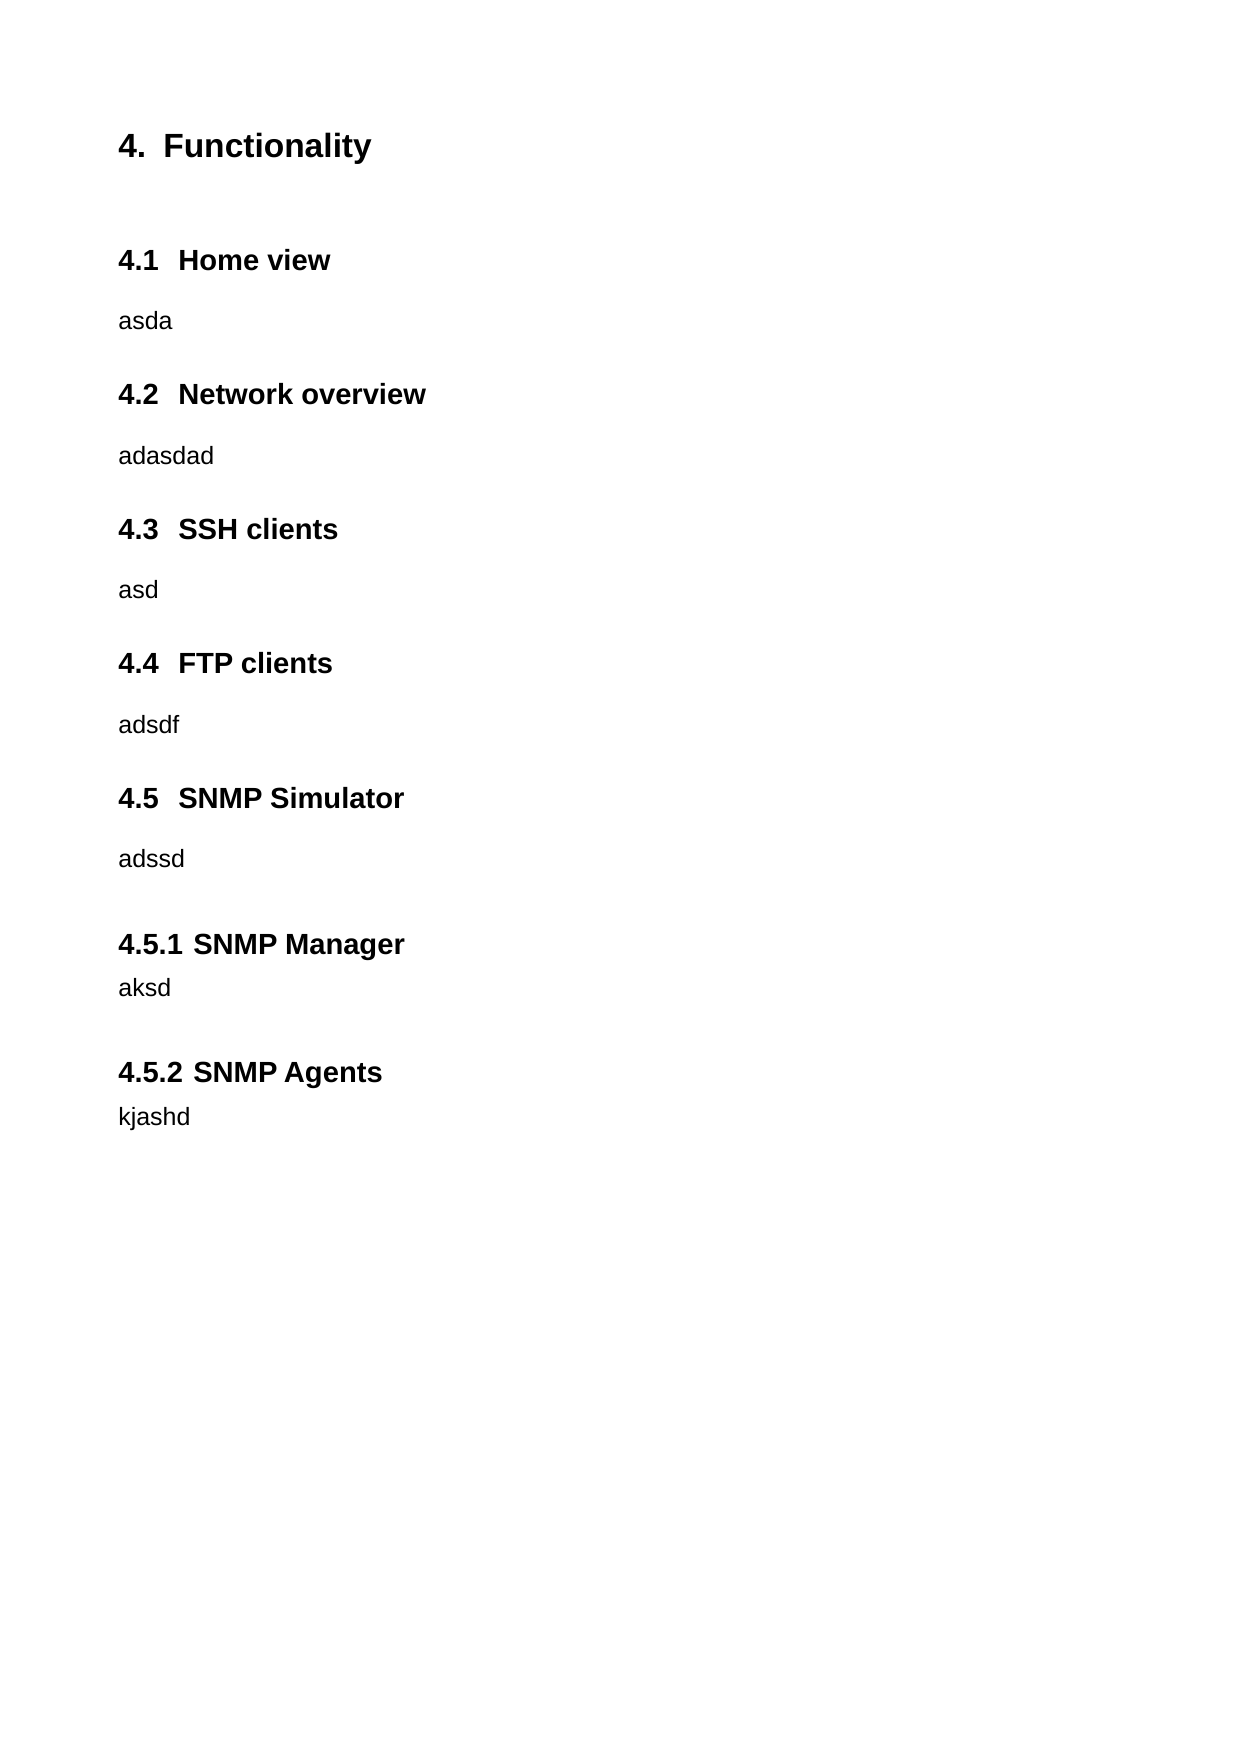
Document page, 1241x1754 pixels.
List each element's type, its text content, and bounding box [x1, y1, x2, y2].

subtitle SNMP Simulator [118, 781, 1122, 814]
subtitle SNMP Agents [118, 1056, 1122, 1089]
text asd [118, 575, 1122, 604]
text adssd [118, 844, 1122, 873]
text asda [118, 306, 1122, 335]
subtitle Functionality [118, 126, 1122, 164]
subtitle Network overview [118, 377, 1122, 411]
text adsdf [118, 710, 1122, 739]
text aksd [118, 973, 1122, 1002]
text adasdad [118, 441, 1122, 469]
text kjashd [118, 1102, 1122, 1130]
subtitle SNMP Manager [118, 927, 1122, 961]
subtitle SSH clients [118, 512, 1122, 545]
subtitle Home view [118, 243, 1122, 276]
subtitle FTP clients [118, 646, 1122, 680]
